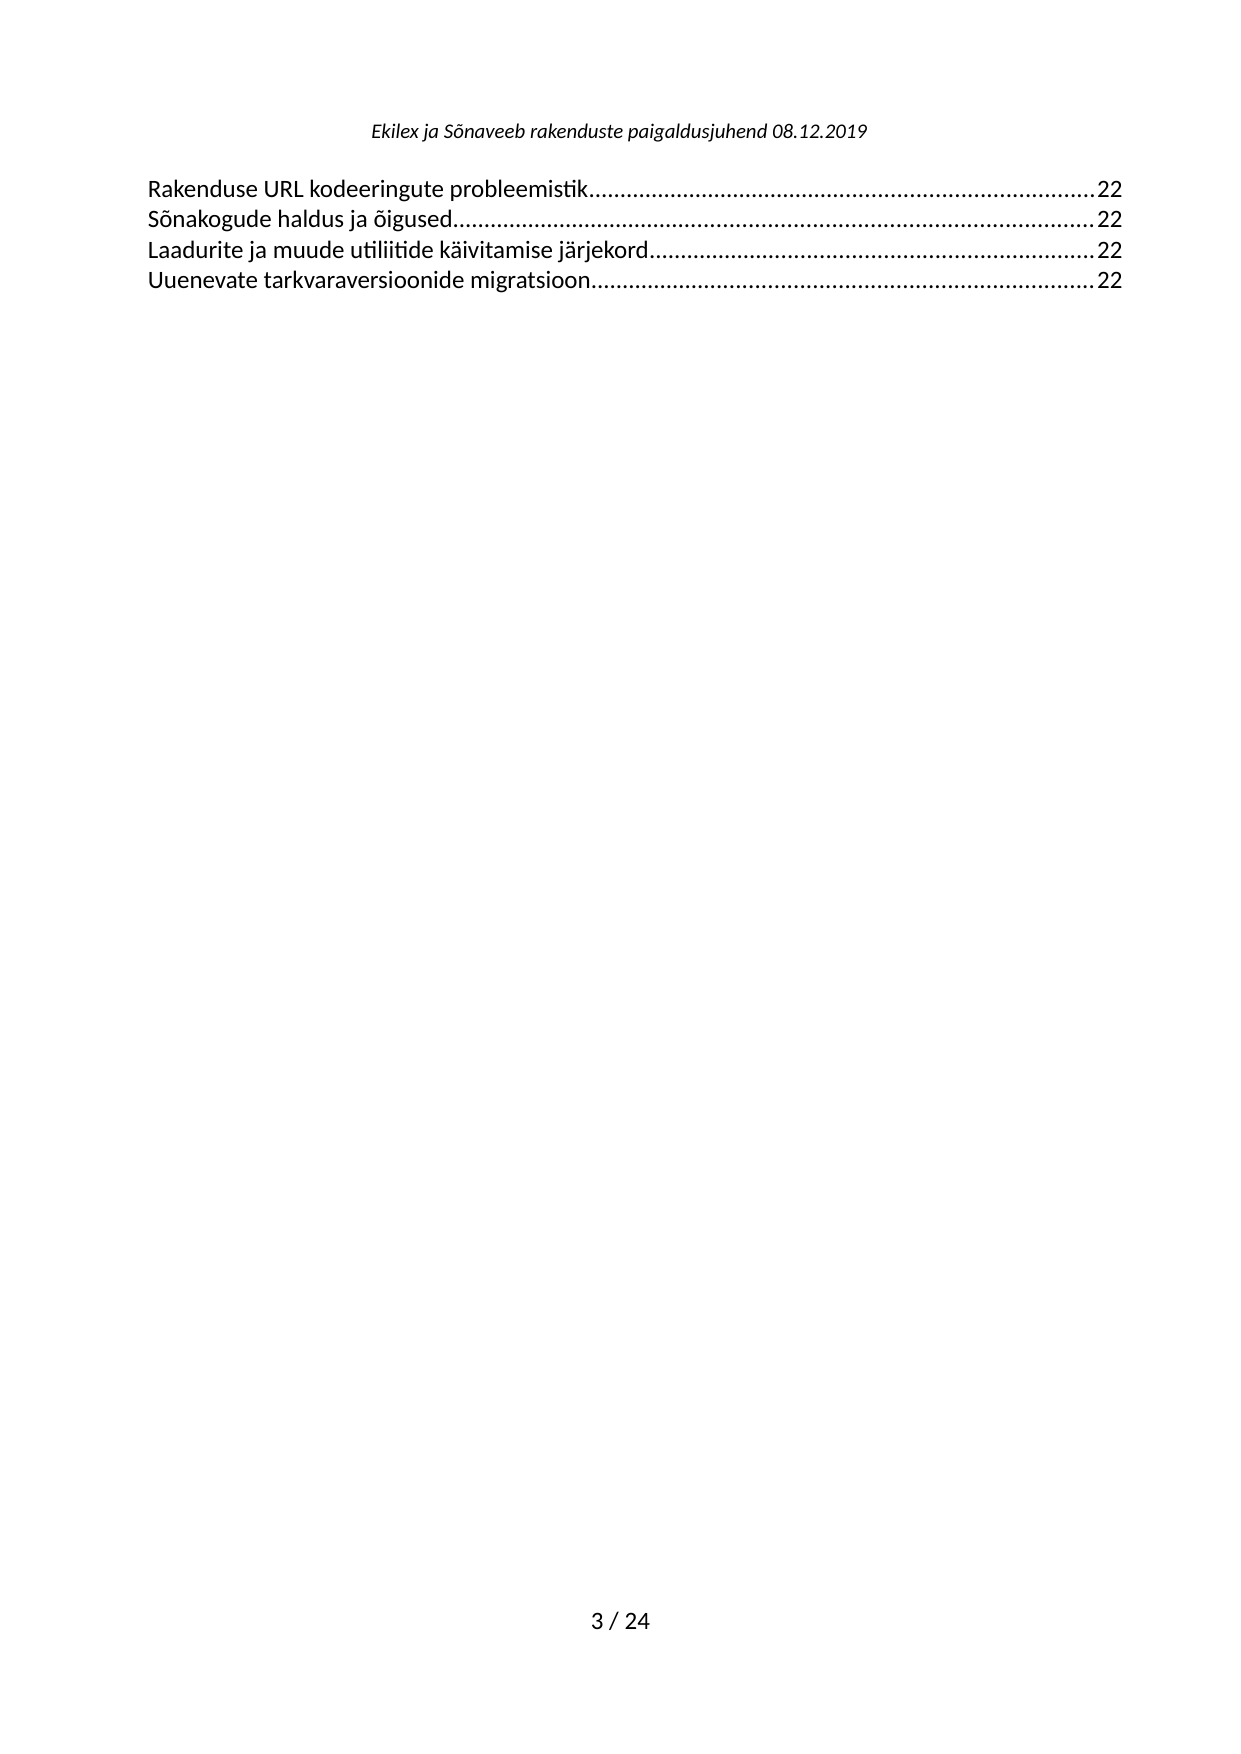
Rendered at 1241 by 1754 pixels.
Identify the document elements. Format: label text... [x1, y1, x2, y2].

text Sõnakogude haldus ja õigused 22 [148, 203, 1122, 234]
text Uuenevate tarkvaraversioonide migratsioon 22 [148, 264, 1122, 295]
text Laadurite ja muude utiliitide käivitamise järjekord 22 [148, 234, 1122, 264]
text Rakenduse URL kodeeringute probleemistik 22 [148, 173, 1122, 203]
